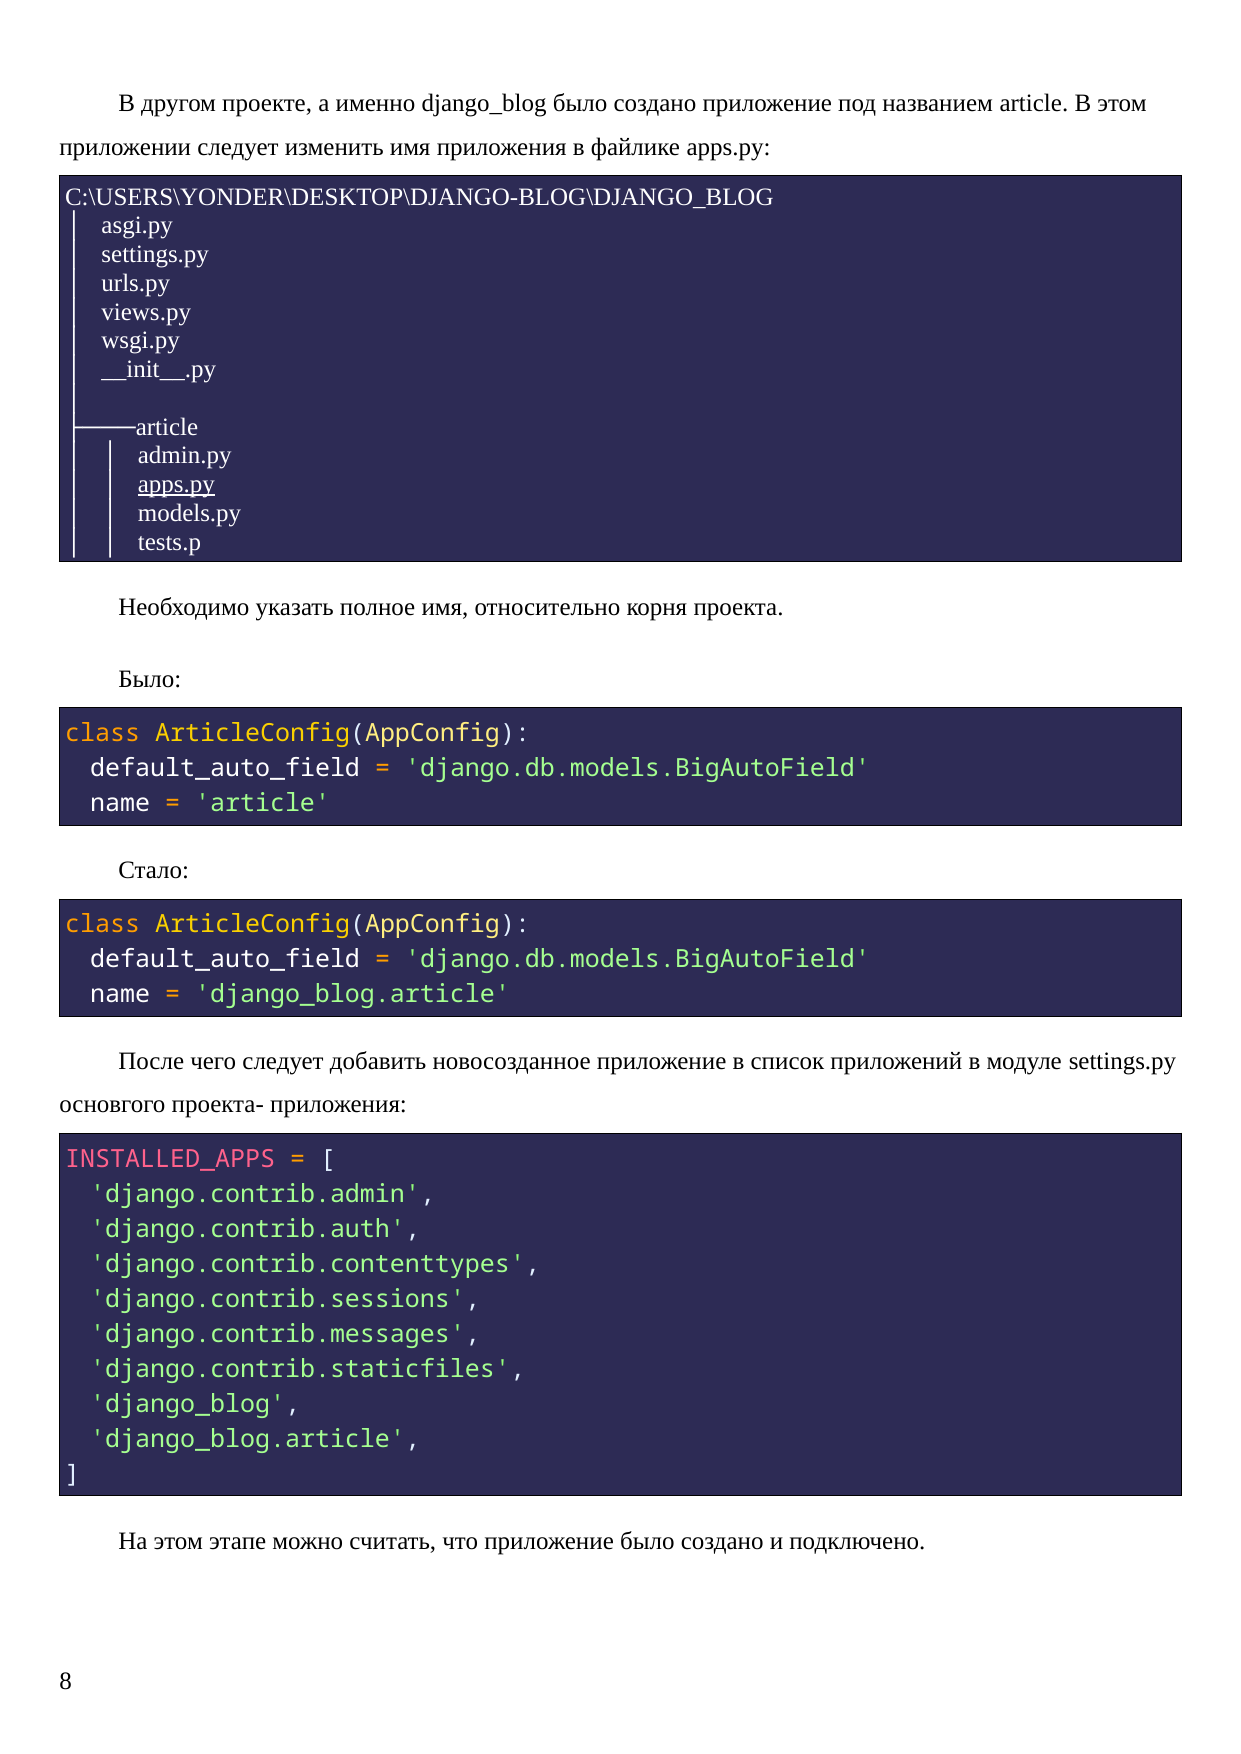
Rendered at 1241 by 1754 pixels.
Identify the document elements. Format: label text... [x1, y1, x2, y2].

text На этом этапе можно считать, что приложение было создано и подключено. [59, 1526, 1181, 1554]
table_header class ArticleConfig(AppConfig): default_auto_field = 'django.db.models.BigAutoField' name = 'django_blog.article' [60, 900, 1181, 1016]
text Необходимо указать полное имя, относительно корня проекта. [59, 592, 1181, 620]
table_header class ArticleConfig(AppConfig): default_auto_field = 'django.db.models.BigAutoField' name = 'article' [60, 708, 1181, 825]
text После чего следует добавить новосозданное приложение в список приложений в модуле settings.py основгого проекта- приложения: [59, 1046, 1181, 1118]
table_header C:\USERS\YONDER\DESKTOP\DJANGO-BLOG\DJANGO_BLOG │ asgi.py │ settings.py │ urls.py │ views.py │ wsgi.py │ __init__.py │ ├───article │ │ admin.py │ │ apps.py │ │ models.py │ │ tests.p [60, 176, 1181, 561]
table_header INSTALLED_APPS = [ 'django.contrib.admin', 'django.contrib.auth', 'django.contrib.contenttypes', 'django.contrib.sessions', 'django.contrib.messages', 'django.contrib.staticfiles', 'django_blog', 'django_blog.article', ] [60, 1134, 1181, 1495]
text Было: [59, 664, 1181, 693]
text Стало: [59, 855, 1181, 884]
text В другом проекте, а именно django_blog было создано приложение под названием article. В этом приложении следует изменить имя приложения в файлике apps.py: [59, 88, 1181, 160]
